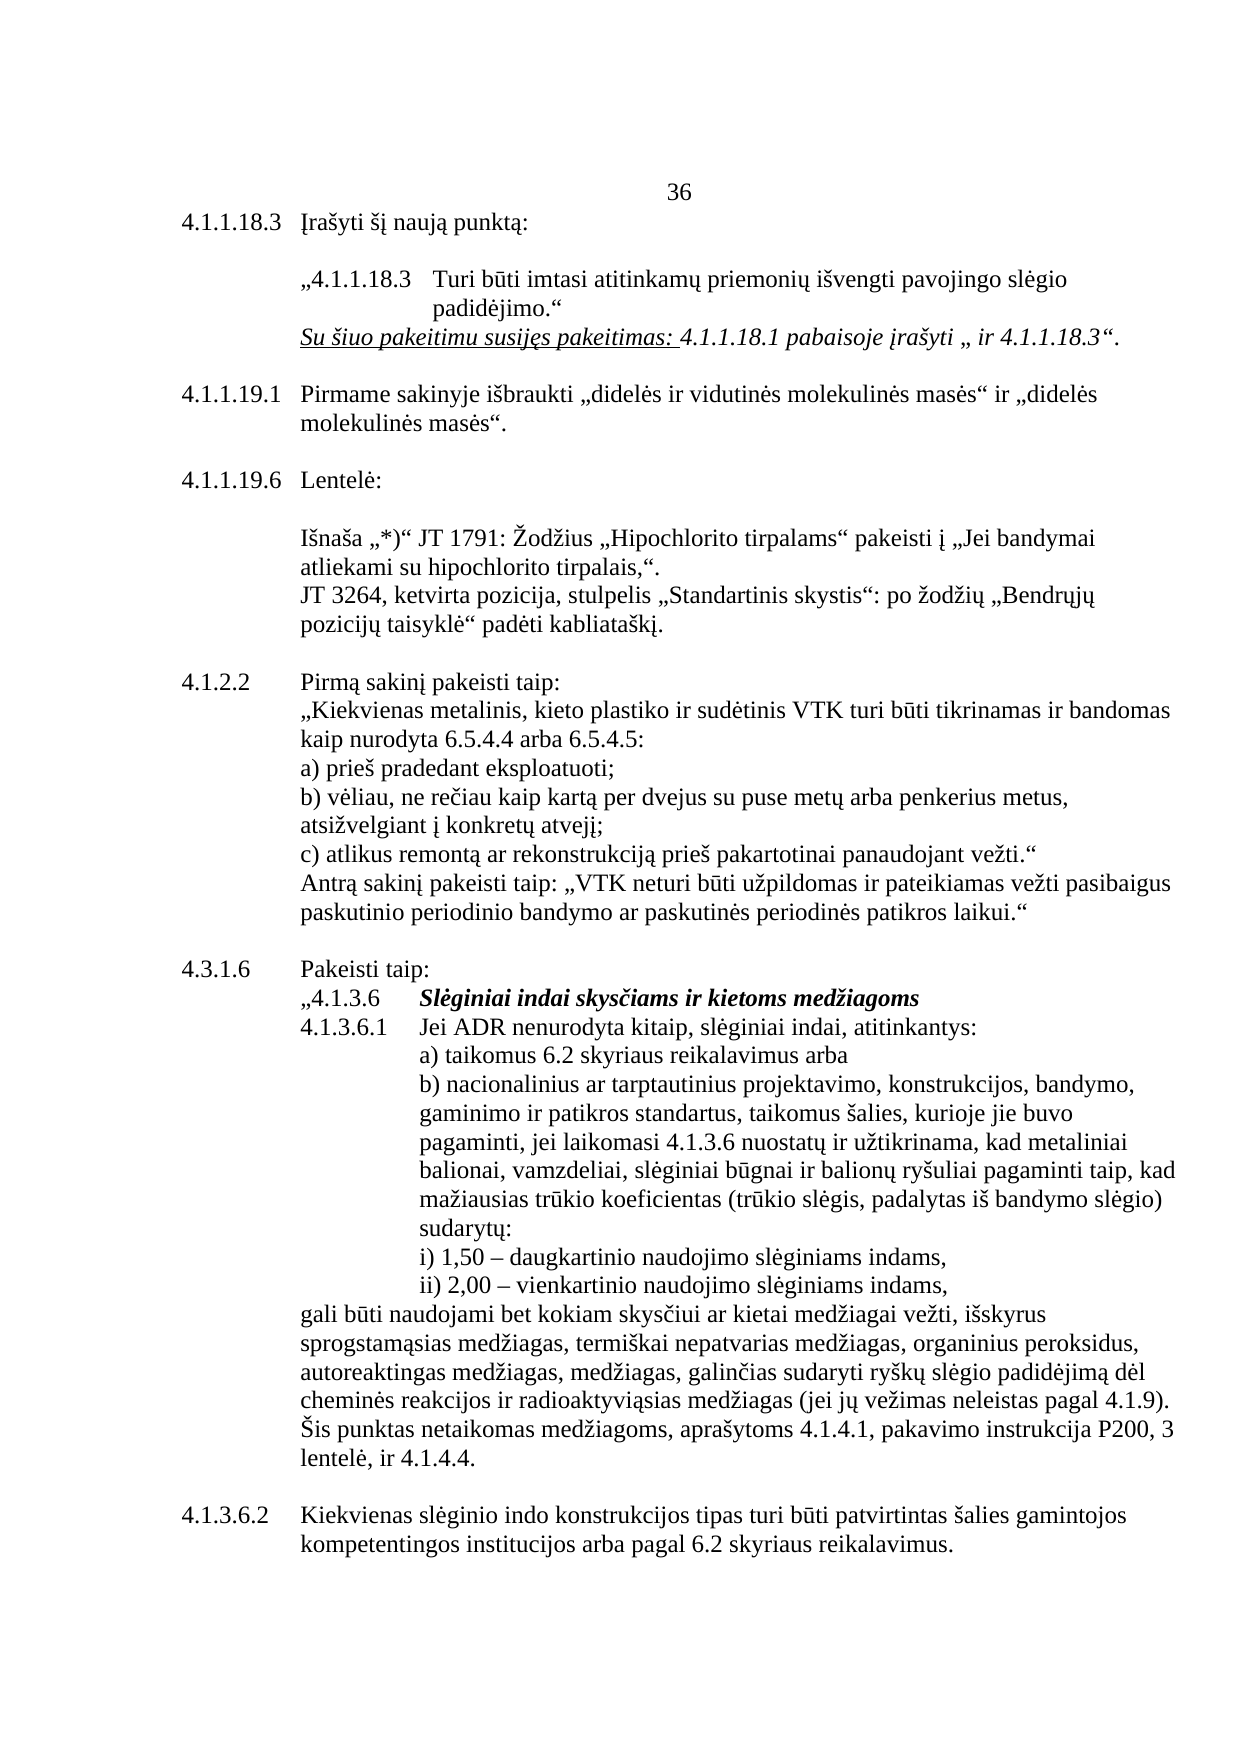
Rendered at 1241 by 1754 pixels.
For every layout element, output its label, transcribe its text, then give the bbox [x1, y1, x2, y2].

table_cell [411, 1155, 415, 1184]
table_cell 4.1.1.19.1 [177, 379, 296, 437]
table_cell [1177, 235, 1181, 264]
table_cell [296, 494, 300, 523]
table_cell [292, 925, 296, 954]
table_cell „4.1.1.18.3 [296, 264, 428, 322]
table_cell [411, 1184, 415, 1213]
table_cell [296, 1184, 300, 1213]
table_cell 4.1.2.2 [177, 667, 296, 925]
table_cell [296, 1558, 300, 1587]
table_cell [411, 1270, 415, 1299]
table_cell [296, 1040, 300, 1069]
table_cell [296, 1472, 300, 1500]
table_cell [296, 1213, 300, 1242]
table_cell [1177, 494, 1181, 523]
table_cell [177, 638, 181, 667]
table_cell [292, 1558, 296, 1587]
table_cell [296, 1242, 300, 1270]
table_cell 4.1.3.6.2 [177, 1500, 296, 1558]
table_cell [177, 925, 181, 954]
table_cell [411, 1040, 415, 1069]
table_cell [411, 1069, 415, 1098]
table_cell [1177, 638, 1181, 667]
table_cell [296, 437, 300, 465]
table_cell [1177, 350, 1181, 379]
table_cell [292, 638, 296, 667]
table_cell 4.1.1.19.6 [177, 465, 296, 638]
table_cell [1177, 1472, 1181, 1500]
table_cell [296, 350, 300, 379]
table_cell [296, 1155, 300, 1184]
table_cell [411, 1098, 415, 1127]
table_cell [1177, 925, 1181, 954]
table_cell [296, 1127, 300, 1155]
table_cell [296, 235, 300, 264]
table_cell [177, 350, 181, 379]
table_cell [296, 925, 300, 954]
table_cell [411, 1213, 415, 1242]
table_cell [292, 350, 296, 379]
table_cell [1177, 1558, 1181, 1587]
table_cell [177, 1472, 181, 1500]
table_cell [411, 1127, 415, 1155]
table_cell [292, 437, 296, 465]
table_cell [296, 1270, 300, 1299]
table_cell [296, 638, 300, 667]
table_cell [296, 1098, 300, 1127]
table_cell [177, 437, 181, 465]
table_cell [411, 1242, 415, 1270]
table_cell 4.1.1.18.3 [177, 207, 296, 350]
table_cell [1177, 437, 1181, 465]
table_cell 4.3.1.6 [177, 954, 296, 1472]
table_cell [292, 1472, 296, 1500]
table_cell [296, 1069, 300, 1098]
table_cell [177, 1558, 181, 1587]
